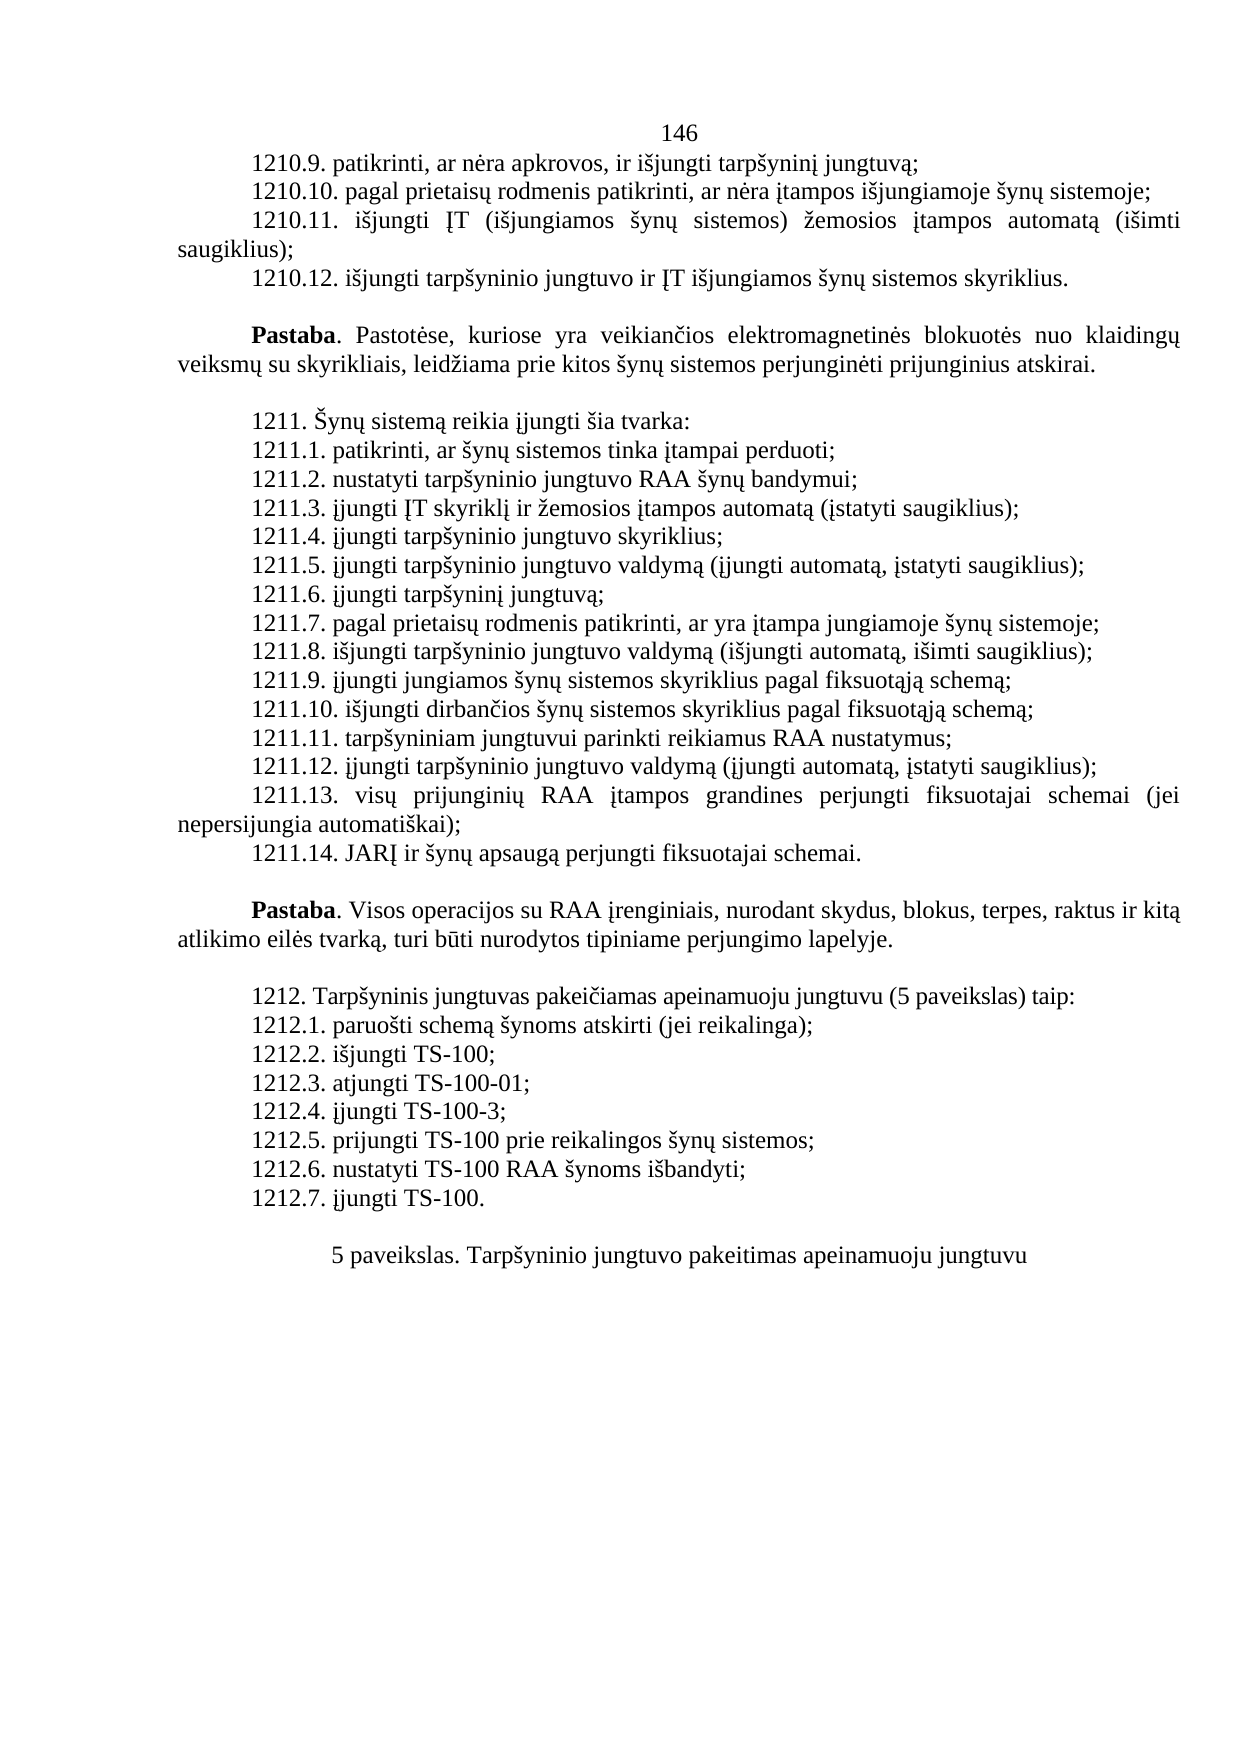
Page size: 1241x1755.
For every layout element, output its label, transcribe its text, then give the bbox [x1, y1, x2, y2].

text 1211.5. įjungti tarpšyninio jungtuvo valdymą (įjungti automatą, įstatyti saugiklius); [177, 550, 1181, 579]
text 1212.5. prijungti TS-100 prie reikalingos šynų sistemos; [177, 1125, 1181, 1154]
text 1211. Šynų sistemą reikia įjungti šia tvarka: [177, 406, 1181, 435]
text 1211.9. įjungti jungiamos šynų sistemos skyriklius pagal fiksuotąją schemą; [177, 665, 1181, 694]
text 1211.4. įjungti tarpšyninio jungtuvo skyriklius; [177, 521, 1181, 550]
text 1211.12. įjungti tarpšyninio jungtuvo valdymą (įjungti automatą, įstatyti saugiklius); [177, 751, 1181, 780]
text 1211.2. nustatyti tarpšyninio jungtuvo RAA šynų bandymui; [177, 464, 1181, 493]
text 1211.3. įjungti ĮT skyriklį ir žemosios įtampos automatą (įstatyti saugiklius); [177, 493, 1181, 521]
text 1212. Tarpšyninis jungtuvas pakeičiamas apeinamuoju jungtuvu (5 paveikslas) taip: [177, 981, 1181, 1010]
text 1211.7. pagal prietaisų rodmenis patikrinti, ar yra įtampa jungiamoje šynų sistemoje; [177, 608, 1181, 636]
text 1212.4. įjungti TS-100-3; [177, 1096, 1181, 1125]
text 1210.11. išjungti ĮT (išjungiamos šynų sistemos) žemosios įtampos automatą (išimti saugiklius); [177, 205, 1181, 263]
text Pastaba. Visos operacijos su RAA įrenginiais, nurodant skydus, blokus, terpes, raktus ir kitą atlikimo eilės tvarką, turi būti nurodytos tipiniame perjungimo lapelyje. [177, 895, 1181, 953]
text 1210.9. patikrinti, ar nėra apkrovos, ir išjungti tarpšyninį jungtuvą; [177, 148, 1181, 176]
text 1211.13. visų prijunginių RAA įtampos grandines perjungti fiksuotajai schemai (jei nepersijungia automatiškai); [177, 780, 1181, 838]
text 1211.8. išjungti tarpšyninio jungtuvo valdymą (išjungti automatą, išimti saugiklius); [177, 636, 1181, 665]
text 1211.1. patikrinti, ar šynų sistemos tinka įtampai perduoti; [177, 435, 1181, 464]
text 1210.12. išjungti tarpšyninio jungtuvo ir ĮT išjungiamos šynų sistemos skyriklius. [177, 263, 1181, 291]
text Pastaba. Pastotėse, kuriose yra veikiančios elektromagnetinės blokuotės nuo klaidingų veiksmų su skyrikliais, leidžiama prie kitos šynų sistemos perjunginėti prijunginius atskirai. [177, 320, 1181, 378]
text 1212.1. paruošti schemą šynoms atskirti (jei reikalinga); [177, 1010, 1181, 1039]
text 1211.11. tarpšyniniam jungtuvui parinkti reikiamus RAA nustatymus; [177, 723, 1181, 751]
text 5 paveikslas. Tarpšyninio jungtuvo pakeitimas apeinamuoju jungtuvu [177, 1240, 1181, 1269]
text 1212.7. įjungti TS-100. [177, 1183, 1181, 1211]
text 1210.10. pagal prietaisų rodmenis patikrinti, ar nėra įtampos išjungiamoje šynų sistemoje; [177, 176, 1181, 205]
text 1211.10. išjungti dirbančios šynų sistemos skyriklius pagal fiksuotąją schemą; [177, 694, 1181, 723]
text 1212.2. išjungti TS-100; [177, 1039, 1181, 1068]
text 1212.6. nustatyti TS-100 RAA šynoms išbandyti; [177, 1154, 1181, 1183]
text 1212.3. atjungti TS-100-01; [177, 1068, 1181, 1096]
text 1211.6. įjungti tarpšyninį jungtuvą; [177, 579, 1181, 608]
text 1211.14. JARĮ ir šynų apsaugą perjungti fiksuotajai schemai. [177, 838, 1181, 866]
